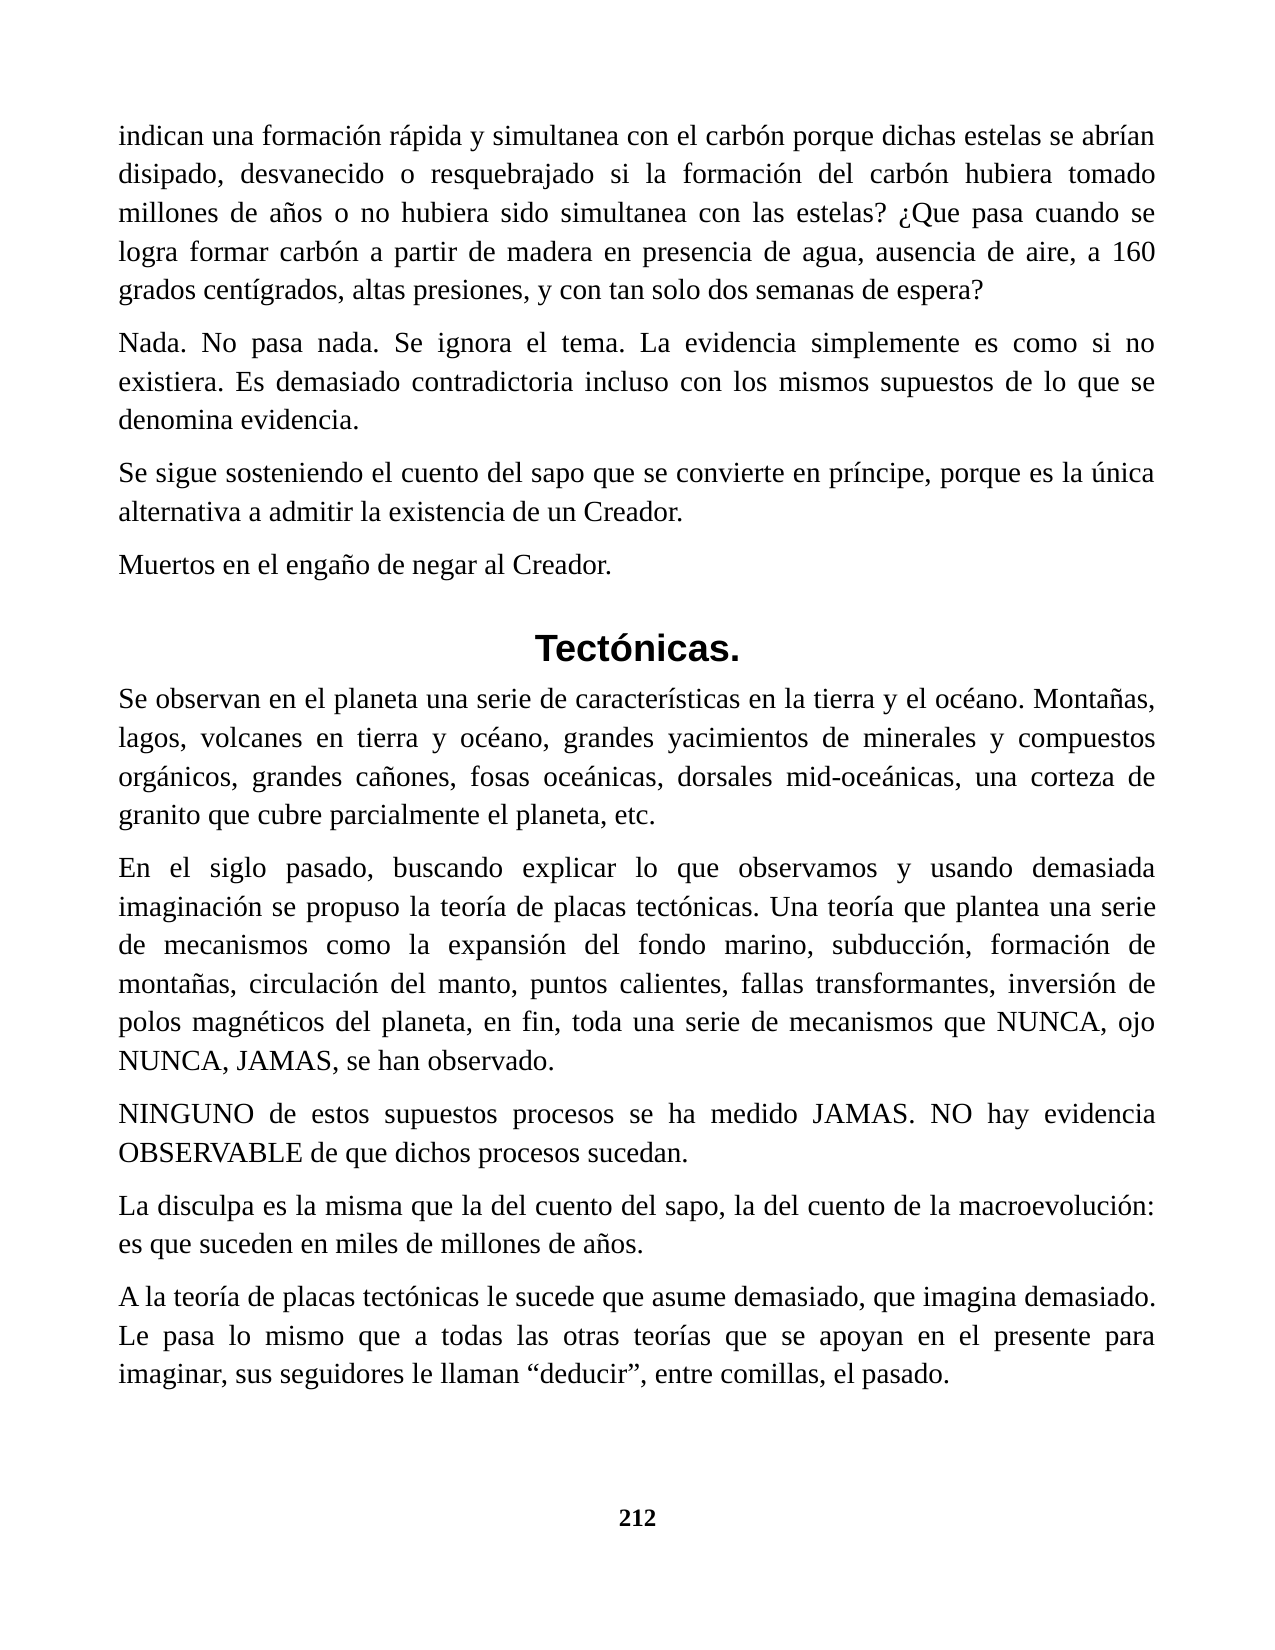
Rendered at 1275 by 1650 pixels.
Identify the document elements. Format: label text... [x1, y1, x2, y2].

text Se sigue sosteniendo el cuento del sapo que se convierte en príncipe, porque es la única alternativa a admitir la existencia de un Creador. [118, 456, 1157, 528]
text La disculpa es la misma que la del cuento del sapo, la del cuento de la macroevolución: es que suceden en miles de millones de años. [118, 1188, 1157, 1260]
text En el siglo pasado, buscando explicar lo que observamos y usando demasiada imaginación se propuso la teoría de placas tectónicas. Una teoría que plantea una serie de mecanismos como la expansión del fondo marino, subducción, formación de montañas, circulación del manto, puntos calientes, fallas transformantes, inversión de polos magnéticos del planeta, en fin, toda una serie de mecanismos que NUNCA, ojo NUNCA, JAMAS, se han observado. [118, 850, 1157, 1077]
text NINGUNO de estos supuestos procesos se ha medido JAMAS. NO hay evidencia OBSERVABLE de que dichos procesos sucedan. [118, 1096, 1157, 1168]
text indican una formación rápida y simultanea con el carbón porque dichas estelas se abrían disipado, desvanecido o resquebrajado si la formación del carbón hubiera tomado millones de años o no hubiera sido simultanea con las estelas? ¿Que pasa cuando se logra formar carbón a partir de madera en presencia de agua, ausencia de aire, a 160 grados centígrados, altas presiones, y con tan solo dos semanas de espera? [118, 118, 1157, 306]
text Nada. No pasa nada. Se ignora el tema. La evidencia simplemente es como si no existiera. Es demasiado contradictoria incluso con los mismos supuestos de lo que se denomina evidencia. [118, 325, 1157, 436]
text Se observan en el planeta una serie de características en la tierra y el océano. Montañas, lagos, volcanes en tierra y océano, grandes yacimientos de minerales y compuestos orgánicos, grandes cañones, fosas oceánicas, dorsales mid-oceánicas, una corteza de granito que cubre parcialmente el planeta, etc. [118, 682, 1157, 831]
text A la teoría de placas tectónicas le sucede que asume demasiado, que imagina demasiado. Le pasa lo mismo que a todas las otras teorías que se apoyan en el presente para imaginar, sus seguidores le llaman “deducir”, entre comillas, el pasado. [118, 1279, 1157, 1390]
text Muertos en el engaño de negar al Creador. [118, 547, 1157, 581]
subtitle Tectónicas. [118, 625, 1157, 669]
